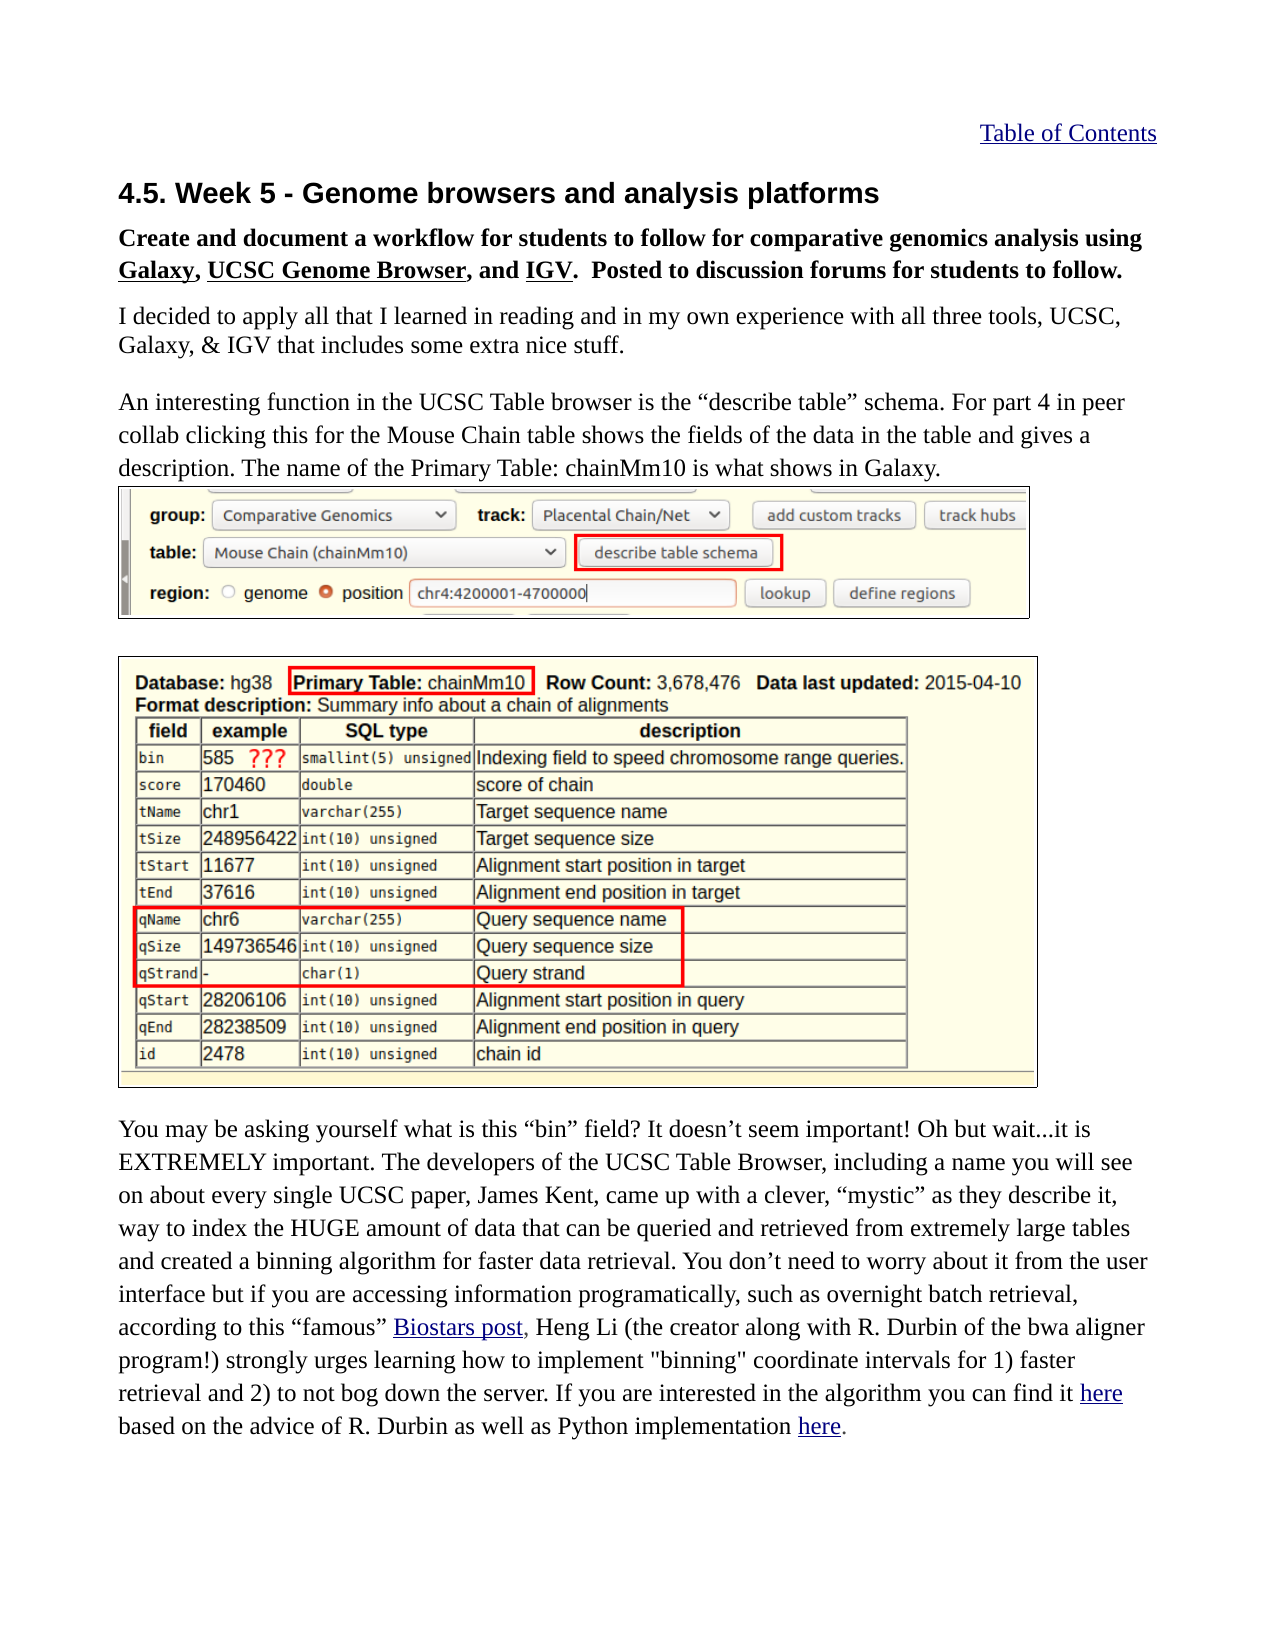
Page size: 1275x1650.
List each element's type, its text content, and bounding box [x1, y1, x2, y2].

text An interesting function in the UCSC Table browser is the “describe table” schema. For part 4 in peer collab clicking this for the Mouse Chain table shows the fields of the data in the table and gives a description. The name of the Primary Table: chainMm10 is what shows in Galaxy. [118, 387, 1157, 482]
picture [121, 659, 1034, 1085]
text I decided to apply all that I learned in reading and in my own experience with all three tools, UCSC, Galaxy, & IGV that includes some extra nice stuff. [118, 301, 1157, 359]
picture [121, 489, 1026, 615]
subtitle Week 5 - Genome browsers and analysis platforms [118, 176, 1157, 210]
text You may be asking yourself what is this “bin” field? It doesn’t seem important! Oh but wait...it is EXTREMELY important. The developers of the UCSC Table Browser, including a name you will see on about every single UCSC paper, James Kent, came up with a clever, “mystic” as they describe it, way to index the HUGE amount of data that can be queried and retrieved from extremely large tables and created a binning algorithm for faster data retrieval. You don’t need to worry about it from the user interface but if you are accessing information programatically, such as overnight batch retrieval, according to this “famous” Biostars post, Heng Li (the creator along with R. Durbin of the bwa aligner program!) strongly urges learning how to implement "binning" coordinate intervals for 1) faster retrieval and 2) to not bog down the server. If you are interested in the algorithm you can find it here based on the advice of R. Durbin as well as Python implementation here. [118, 1114, 1157, 1440]
text Create and document a workflow for students to follow for comparative genomics analysis using Galaxy, UCSC Genome Browser, and IGV. Posted to discussion forums for students to follow. [118, 223, 1157, 284]
